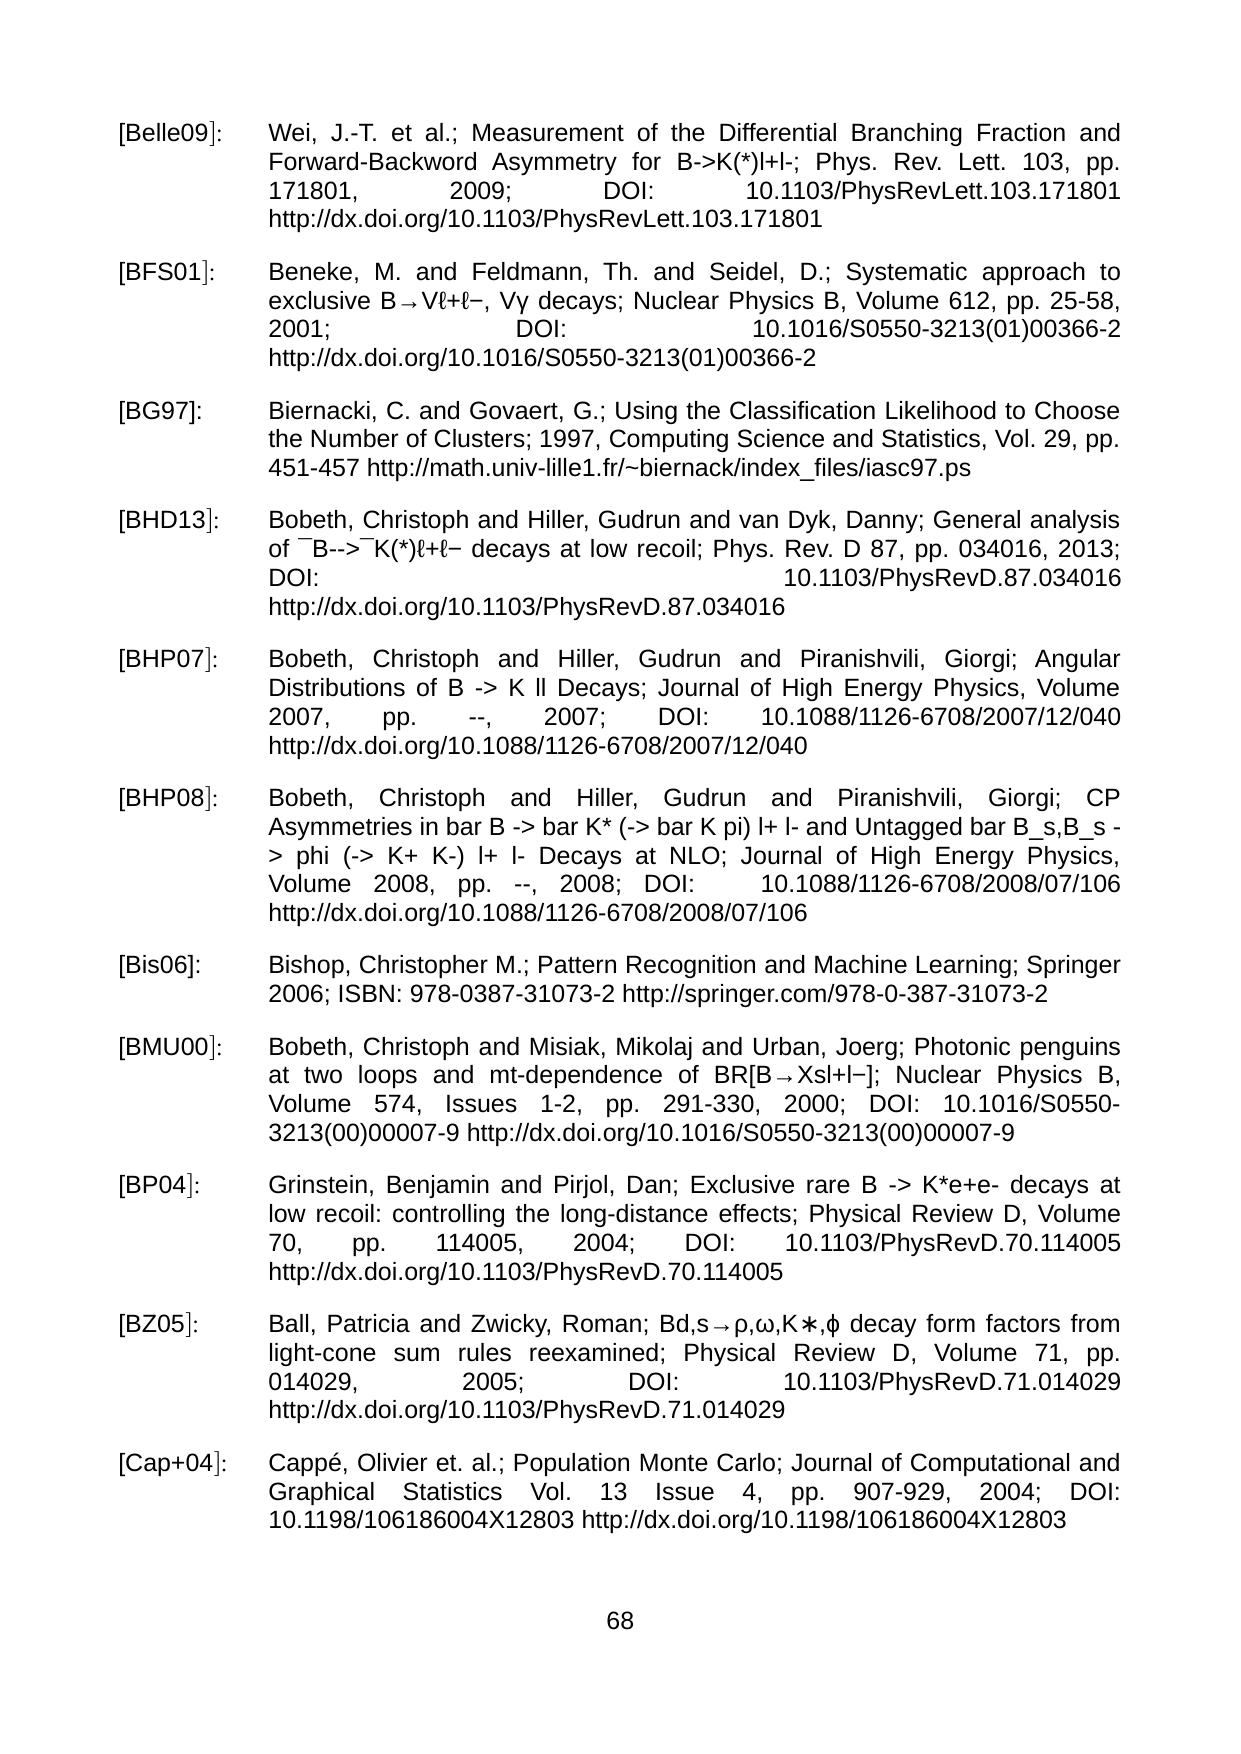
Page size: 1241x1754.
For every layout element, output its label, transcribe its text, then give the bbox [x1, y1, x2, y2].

text [Bis06]: Bishop, Christopher M.; Pattern Recognition and Machine Learning; Springer 2006; ISBN: 978-0387-31073-2 http://springer.com/978-0-387-31073-2 [118, 951, 1122, 1008]
text [Cap+04]: Cappé, Olivier et. al.; Population Monte Carlo; Journal of Computational and Graphical Statistics Vol. 13 Issue 4, pp. 907-929, 2004; DOI: 10.1198/106186004X12803 http://dx.doi.org/10.1198/106186004X12803 [118, 1448, 1122, 1534]
text [BG97]: Biernacki, C. and Govaert, G.; Using the Classification Likelihood to Choose the Number of Clusters; 1997, Computing Science and Statistics, Vol. 29, pp. 451-457 http://math.univ-lille1.fr/~biernack/index_files/iasc97.ps [118, 396, 1122, 482]
text [BHP07]: Bobeth, Christoph and Hiller, Gudrun and Piranishvili, Giorgi; Angular Distributions of B -> K ll Decays; Journal of High Energy Physics, Volume 2007, pp. --, 2007; DOI: 10.1088/1126-6708/2007/12/040 http://dx.doi.org/10.1088/1126-6708/2007/12/040 [118, 644, 1122, 759]
text [BZ05]: Ball, Patricia and Zwicky, Roman; Bd,s→ρ,ω,K∗,ϕ decay form factors from light-cone sum rules reexamined; Physical Review D, Volume 71, pp. 014029, 2005; DOI: 10.1103/PhysRevD.71.014029 http://dx.doi.org/10.1103/PhysRevD.71.014029 [118, 1309, 1122, 1424]
text [BFS01]: Beneke, M. and Feldmann, Th. and Seidel, D.; Systematic approach to exclusive B→Vℓ+ℓ−, Vγ decays; Nuclear Physics B, Volume 612, pp. 25-58, 2001; DOI: 10.1016/S0550-3213(01)00366-2 http://dx.doi.org/10.1016/S0550-3213(01)00366-2 [118, 257, 1122, 372]
text [BP04]: Grinstein, Benjamin and Pirjol, Dan; Exclusive rare B -> K*e+e- decays at low recoil: controlling the long-distance effects; Physical Review D, Volume 70, pp. 114005, 2004; DOI: 10.1103/PhysRevD.70.114005 http://dx.doi.org/10.1103/PhysRevD.70.114005 [118, 1170, 1122, 1286]
text [Belle09]: Wei, J.-T. et al.; Measurement of the Differential Branching Fraction and Forward-Backword Asymmetry for B->K(*)l+l-; Phys. Rev. Lett. 103, pp. 171801, 2009; DOI: 10.1103/PhysRevLett.103.171801 http://dx.doi.org/10.1103/PhysRevLett.103.171801 [118, 118, 1122, 233]
text [BMU00]: Bobeth, Christoph and Misiak, Mikolaj and Urban, Joerg; Photonic penguins at two loops and mt-dependence of BR[B→Xsl+l−]; Nuclear Physics B, Volume 574, Issues 1-2, pp. 291-330, 2000; DOI: 10.1016/S0550-3213(00)00007-9 http://dx.doi.org/10.1016/S0550-3213(00)00007-9 [118, 1032, 1122, 1147]
text [BHP08]: Bobeth, Christoph and Hiller, Gudrun and Piranishvili, Giorgi; CP Asymmetries in bar B -> bar K* (-> bar K pi) l+ l- and Untagged bar B_s,B_s -> phi (-> K+ K-) l+ l- Decays at NLO; Journal of High Energy Physics, Volume 2008, pp. --, 2008; DOI: 10.1088/1126-6708/2008/07/106 http://dx.doi.org/10.1088/1126-6708/2008/07/106 [118, 783, 1122, 927]
text [BHD13]: Bobeth, Christoph and Hiller, Gudrun and van Dyk, Danny; General analysis of ¯B-->¯K(*)ℓ+ℓ− decays at low recoil; Phys. Rev. D 87, pp. 034016, 2013; DOI: 10.1103/PhysRevD.87.034016 http://dx.doi.org/10.1103/PhysRevD.87.034016 [118, 506, 1122, 621]
